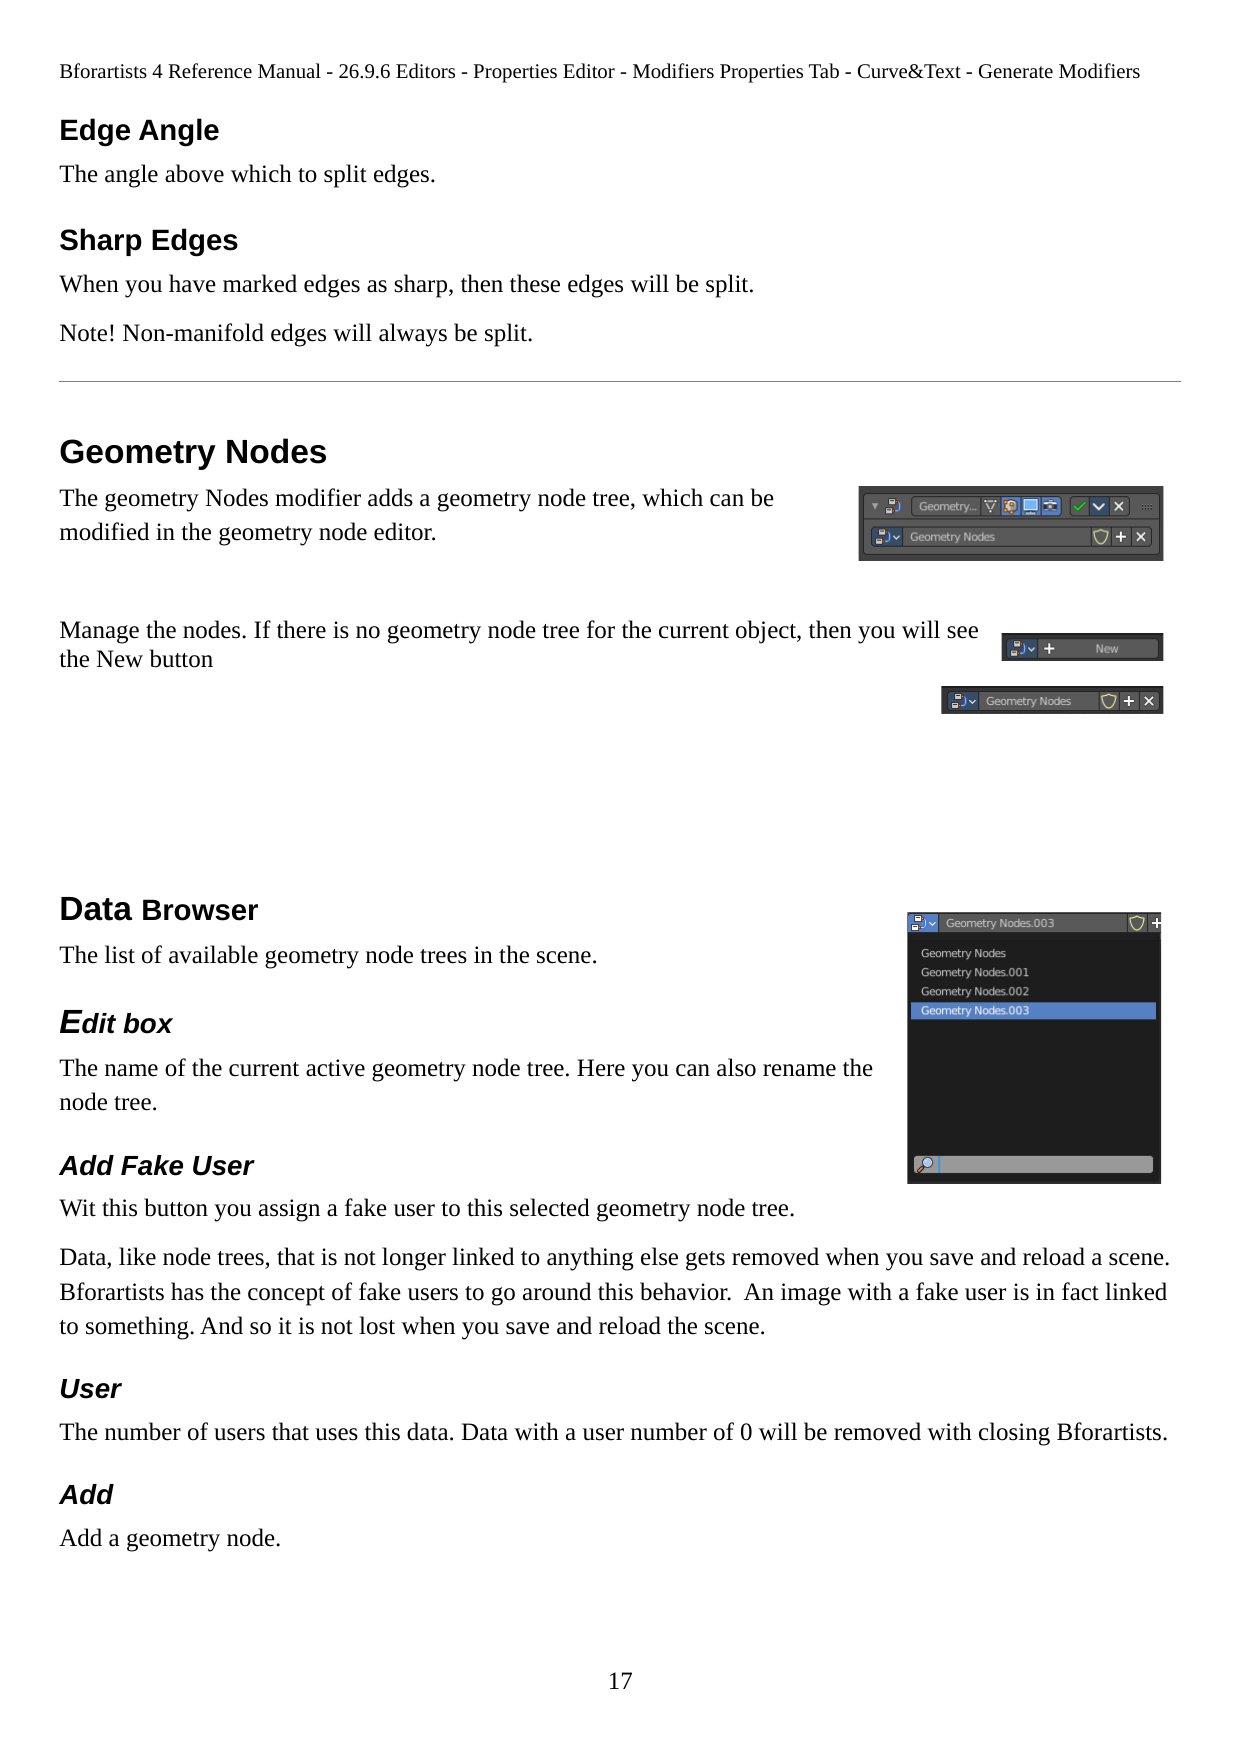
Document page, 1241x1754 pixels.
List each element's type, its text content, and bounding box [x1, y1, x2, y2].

text Wit this button you assign a fake user to this selected geometry node tree. [59, 1193, 1181, 1222]
text Note! Non-manifold edges will always be split. [59, 318, 1181, 347]
subtitle Data Browser [59, 889, 1181, 928]
text Data, like node trees, that is not longer linked to anything else gets removed when you save and reload a scene. Bforartists has the concept of fake users to go around this behavior. An image with a fake user is in fact linked to something. And so it is not lost when you save and reload the scene. [59, 1242, 1181, 1340]
subtitle Edge Angle [59, 113, 1181, 146]
text The angle above which to split edges. [59, 159, 1181, 188]
text Manage the nodes. If there is no geometry node tree for the current object, then you will see the New button [59, 616, 1181, 673]
text The list of available geometry node trees in the scene. [59, 940, 907, 969]
picture [858, 486, 1164, 561]
subtitle User [59, 1373, 1181, 1405]
text The geometry Nodes modifier adds a geometry node tree, which can be modified in the geometry node editor. [59, 483, 1181, 546]
picture [941, 686, 1164, 714]
subtitle Geometry Nodes [59, 432, 1181, 471]
subtitle [1162, 1002, 1181, 1040]
text When you have marked edges as sharp, then these edges will be split. [59, 269, 1181, 297]
picture [1001, 633, 1164, 661]
text Add a geometry node. [59, 1523, 1181, 1552]
subtitle [1162, 1149, 1181, 1181]
subtitle Add Fake User [59, 1149, 907, 1181]
picture [907, 912, 1162, 1184]
text The name of the current active geometry node tree. Here you can also rename the node tree. [59, 1053, 907, 1116]
subtitle Sharp Edges [59, 222, 1181, 256]
subtitle Edit box [59, 1002, 907, 1040]
text The number of users that uses this data. Data with a user number of 0 will be removed with closing Bforartists. [59, 1417, 1181, 1446]
subtitle Add [59, 1479, 1181, 1511]
